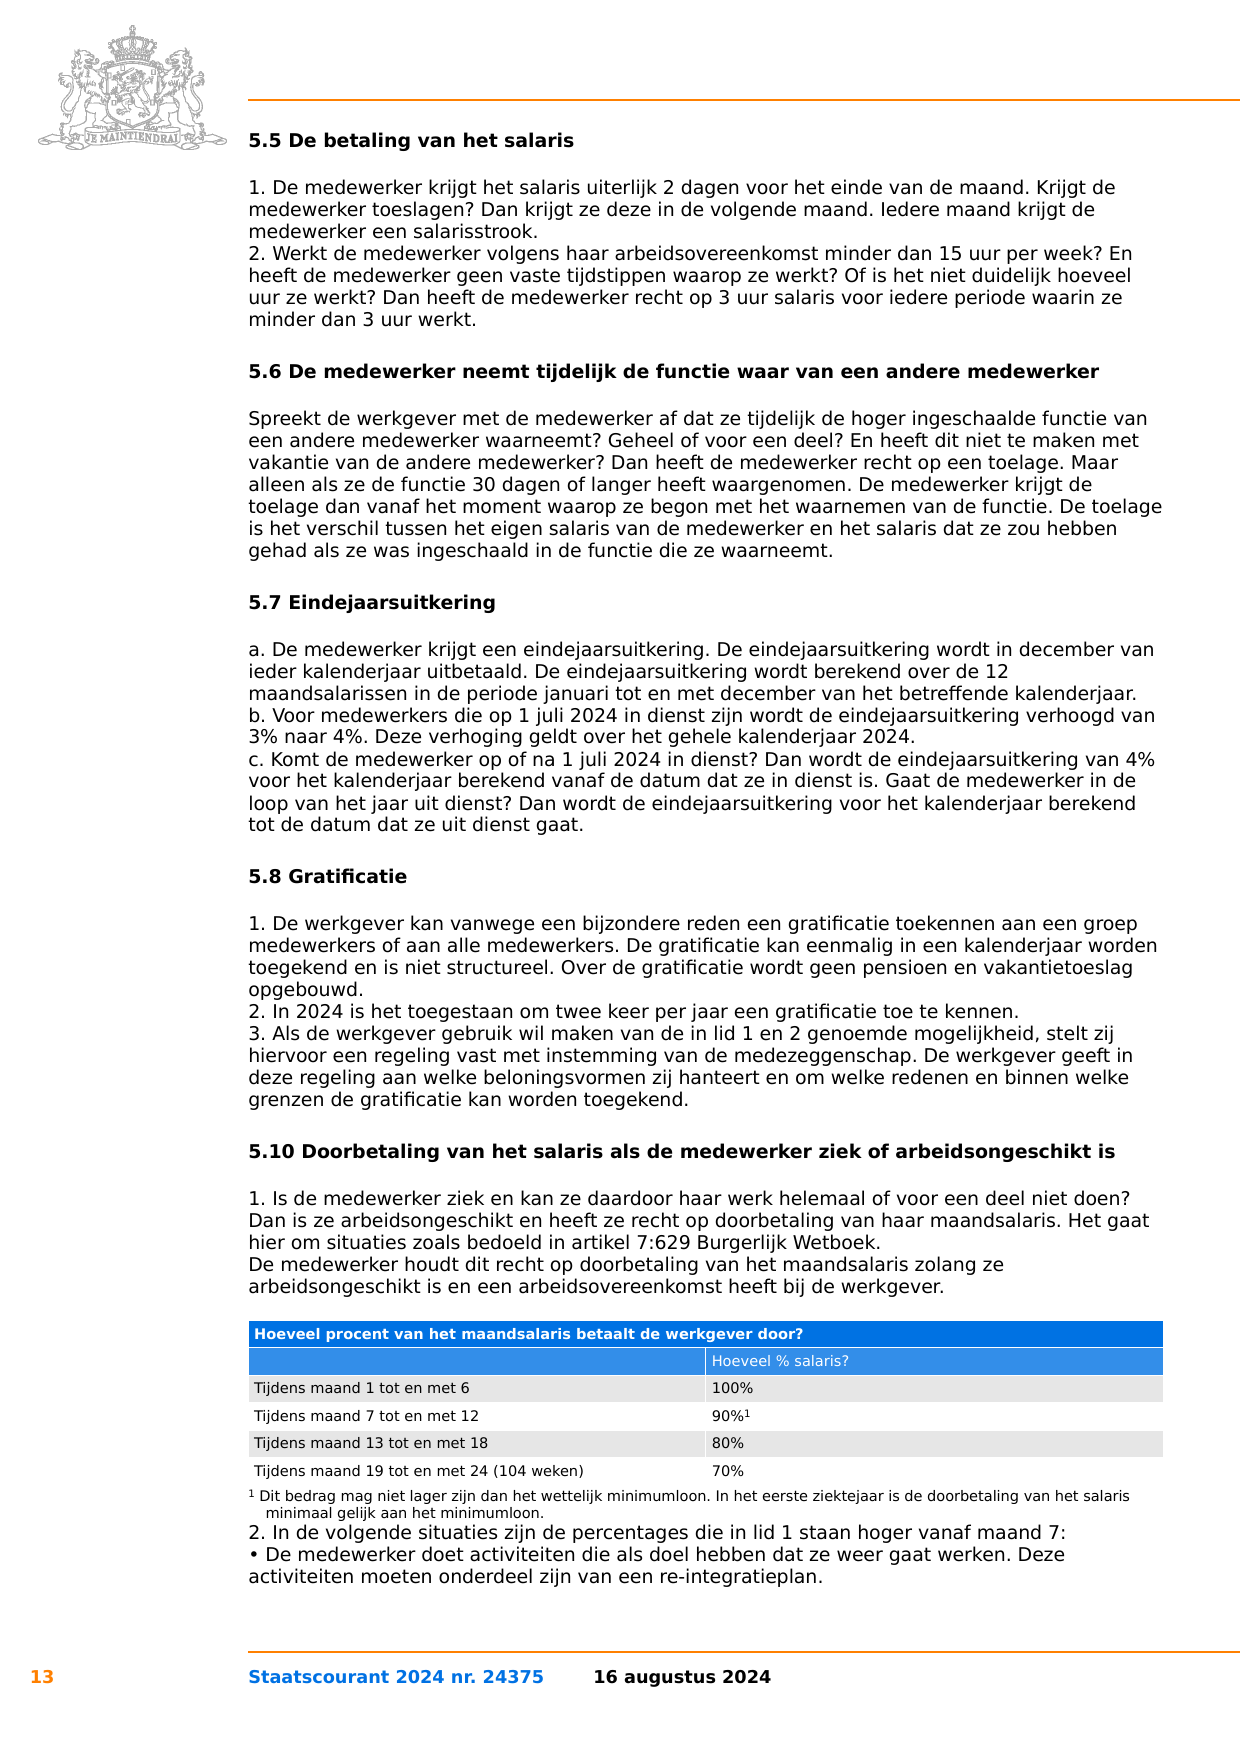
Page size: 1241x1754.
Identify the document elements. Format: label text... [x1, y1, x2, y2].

subtitle 5.7 Eindejaarsuitkering [248, 592, 1163, 613]
text 2. In de volgende situaties zijn de percentages die in lid 1 staan hoger vanaf maand 7: [248, 1522, 1163, 1544]
table_cell Tijdens maand 7 tot en met 12 [249, 1403, 705, 1429]
picture [38, 25, 227, 150]
text • De medewerker doet activiteiten die als doel hebben dat ze weer gaat werken. Deze activiteiten moeten onderdeel zijn van een re-integratieplan. [248, 1544, 1163, 1588]
subtitle 5.6 De medewerker neemt tijdelijk de functie waar van een andere medewerker [248, 361, 1163, 383]
text c. Komt de medewerker op of na 1 juli 2024 in dienst? Dan wordt de eindejaarsuitkering van 4% voor het kalenderjaar berekend vanaf de datum dat ze in dienst is. Gaat de medewerker in de loop van het jaar uit dienst? Dan wordt de eindejaarsuitkering voor het kalenderjaar berekend tot de datum dat ze uit dienst gaat. [248, 748, 1163, 836]
table_cell 70% [706, 1458, 1163, 1484]
text 3. Als de werkgever gebruik wil maken van de in lid 1 en 2 genoemde mogelijkheid, stelt zij hiervoor een regeling vast met instemming van de medezeggenschap. De werkgever geeft in deze regeling aan welke beloningsvormen zij hanteert en om welke redenen en binnen welke grenzen de gratificatie kan worden toegekend. [248, 1023, 1163, 1111]
text a. De medewerker krijgt een eindejaarsuitkering. De eindejaarsuitkering wordt in december van ieder kalenderjaar uitbetaald. De eindejaarsuitkering wordt berekend over de 12 maandsalarissen in de periode januari tot en met december van het betreffende kalenderjaar. [248, 638, 1163, 704]
table_cell 1 Dit bedrag mag niet lager zijn dan het wettelijk minimumloon. In het eerste ziektejaar is de doorbetaling van het salaris minimaal gelijk aan het minimumloon. [248, 1485, 1163, 1522]
text De medewerker houdt dit recht op doorbetaling van het maandsalaris zolang ze arbeidsongeschikt is en een arbeidsovereenkomst heeft bij de werkgever. [248, 1254, 1163, 1298]
table_cell Tijdens maand 13 tot en met 18 [249, 1431, 705, 1457]
text 1. Is de medewerker ziek en kan ze daardoor haar werk helemaal of voor een deel niet doen? Dan is ze arbeidsongeschikt en heeft ze recht op doorbetaling van haar maandsalaris. Het gaat hier om situaties zoals bedoeld in artikel 7:629 Burgerlijk Wetboek. [248, 1188, 1163, 1254]
table_cell 80% [706, 1431, 1163, 1457]
text 1. De medewerker krijgt het salaris uiterlijk 2 dagen voor het einde van de maand. Krijgt de medewerker toeslagen? Dan krijgt ze deze in de volgende maand. Iedere maand krijgt de medewerker een salarisstrook. [248, 177, 1163, 243]
table_cell 90%1 [706, 1403, 1163, 1429]
text 2. Werkt de medewerker volgens haar arbeidsovereenkomst minder dan 15 uur per week? En heeft de medewerker geen vaste tijdstippen waarop ze werkt? Of is het niet duidelijk hoeveel uur ze werkt? Dan heeft de medewerker recht op 3 uur salaris voor iedere periode waarin ze minder dan 3 uur werkt. [248, 243, 1163, 331]
subtitle 5.5 De betaling van het salaris [248, 130, 1163, 152]
text b. Voor medewerkers die op 1 juli 2024 in dienst zijn wordt de eindejaarsuitkering verhoogd van 3% naar 4%. Deze verhoging geldt over het gehele kalenderjaar 2024. [248, 704, 1163, 748]
text Spreekt de werkgever met de medewerker af dat ze tijdelijk de hoger ingeschaalde functie van een andere medewerker waarneemt? Geheel of voor een deel? En heeft dit niet te maken met vakantie van de andere medewerker? Dan heeft de medewerker recht op een toelage. Maar alleen als ze de functie 30 dagen of langer heeft waargenomen. De medewerker krijgt de toelage dan vanaf het moment waarop ze begon met het waarnemen van de functie. De toelage is het verschil tussen het eigen salaris van de medewerker en het salaris dat ze zou hebben gehad als ze was ingeschaald in de functie die ze waarneemt. [248, 408, 1163, 562]
table_cell 100% [706, 1376, 1163, 1402]
table_cell Tijdens maand 1 tot en met 6 [249, 1376, 705, 1402]
table_cell Tijdens maand 19 tot en met 24 (104 weken) [249, 1458, 705, 1484]
text 2. In 2024 is het toegestaan om twee keer per jaar een gratificatie toe te kennen. [248, 1001, 1163, 1023]
subtitle 5.8 Gratificatie [248, 866, 1163, 888]
subtitle 5.10 Doorbetaling van het salaris als de medewerker ziek of arbeidsongeschikt is [248, 1141, 1163, 1163]
table_header Hoeveel procent van het maandsalaris betaalt de werkgever door? [249, 1321, 1163, 1347]
table_cell Hoeveel % salaris? [706, 1348, 1163, 1375]
table_cell [249, 1348, 705, 1375]
text 1. De werkgever kan vanwege een bijzondere reden een gratificatie toekennen aan een groep medewerkers of aan alle medewerkers. De gratificatie kan eenmalig in een kalenderjaar worden toegekend en is niet structureel. Over de gratificatie wordt geen pensioen en vakantietoeslag opgebouwd. [248, 913, 1163, 1001]
